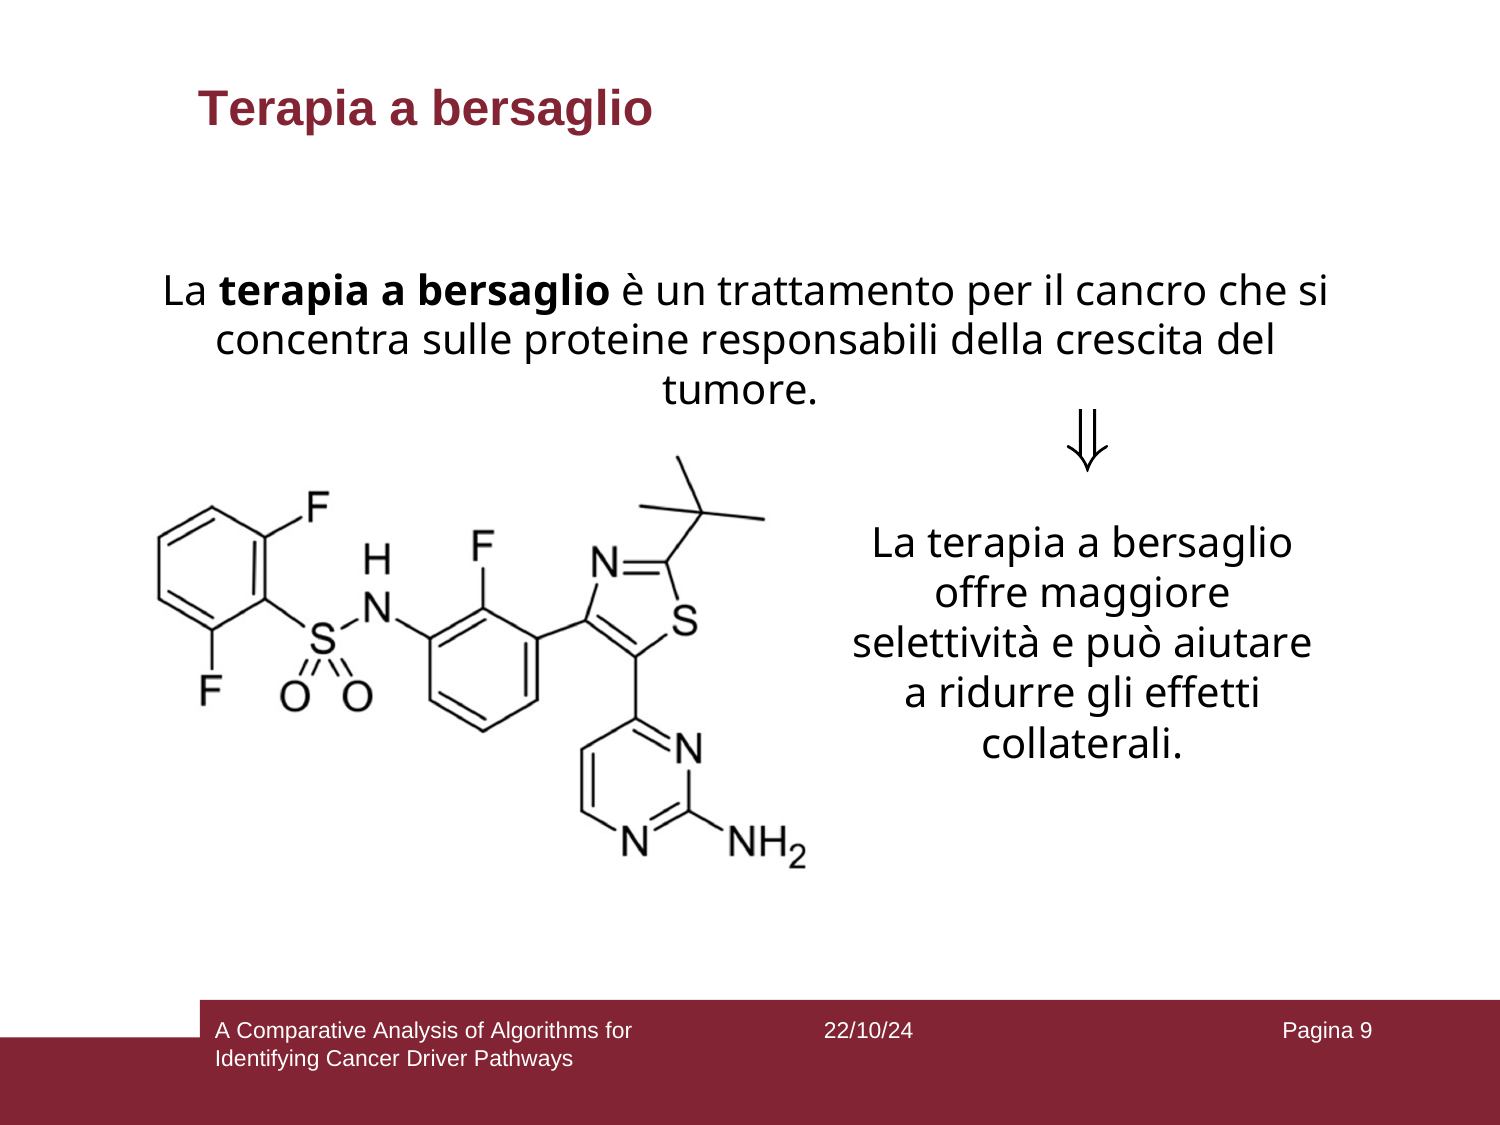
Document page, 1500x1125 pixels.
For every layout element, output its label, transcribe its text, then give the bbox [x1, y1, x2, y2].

text_box La terapia a bersaglio è un trattamento per il cancro che si concentra sulle proteine responsabili della crescita del tumore. [147, 255, 1385, 421]
text_box 22/10/24 [712, 1008, 1026, 1084]
title Terapia a bersaglio [183, 67, 1400, 150]
text_box Pagina <number> [1074, 1008, 1388, 1084]
text_box La terapia a bersaglio offre maggiore selettività e può aiutare a ridurre gli effetti collaterali. [833, 508, 1332, 724]
picture [140, 454, 806, 876]
text_box A Comparative Analysis of Algorithms for Identifying Cancer Driver Pathways [199, 1008, 676, 1084]
picture [1066, 409, 1109, 473]
